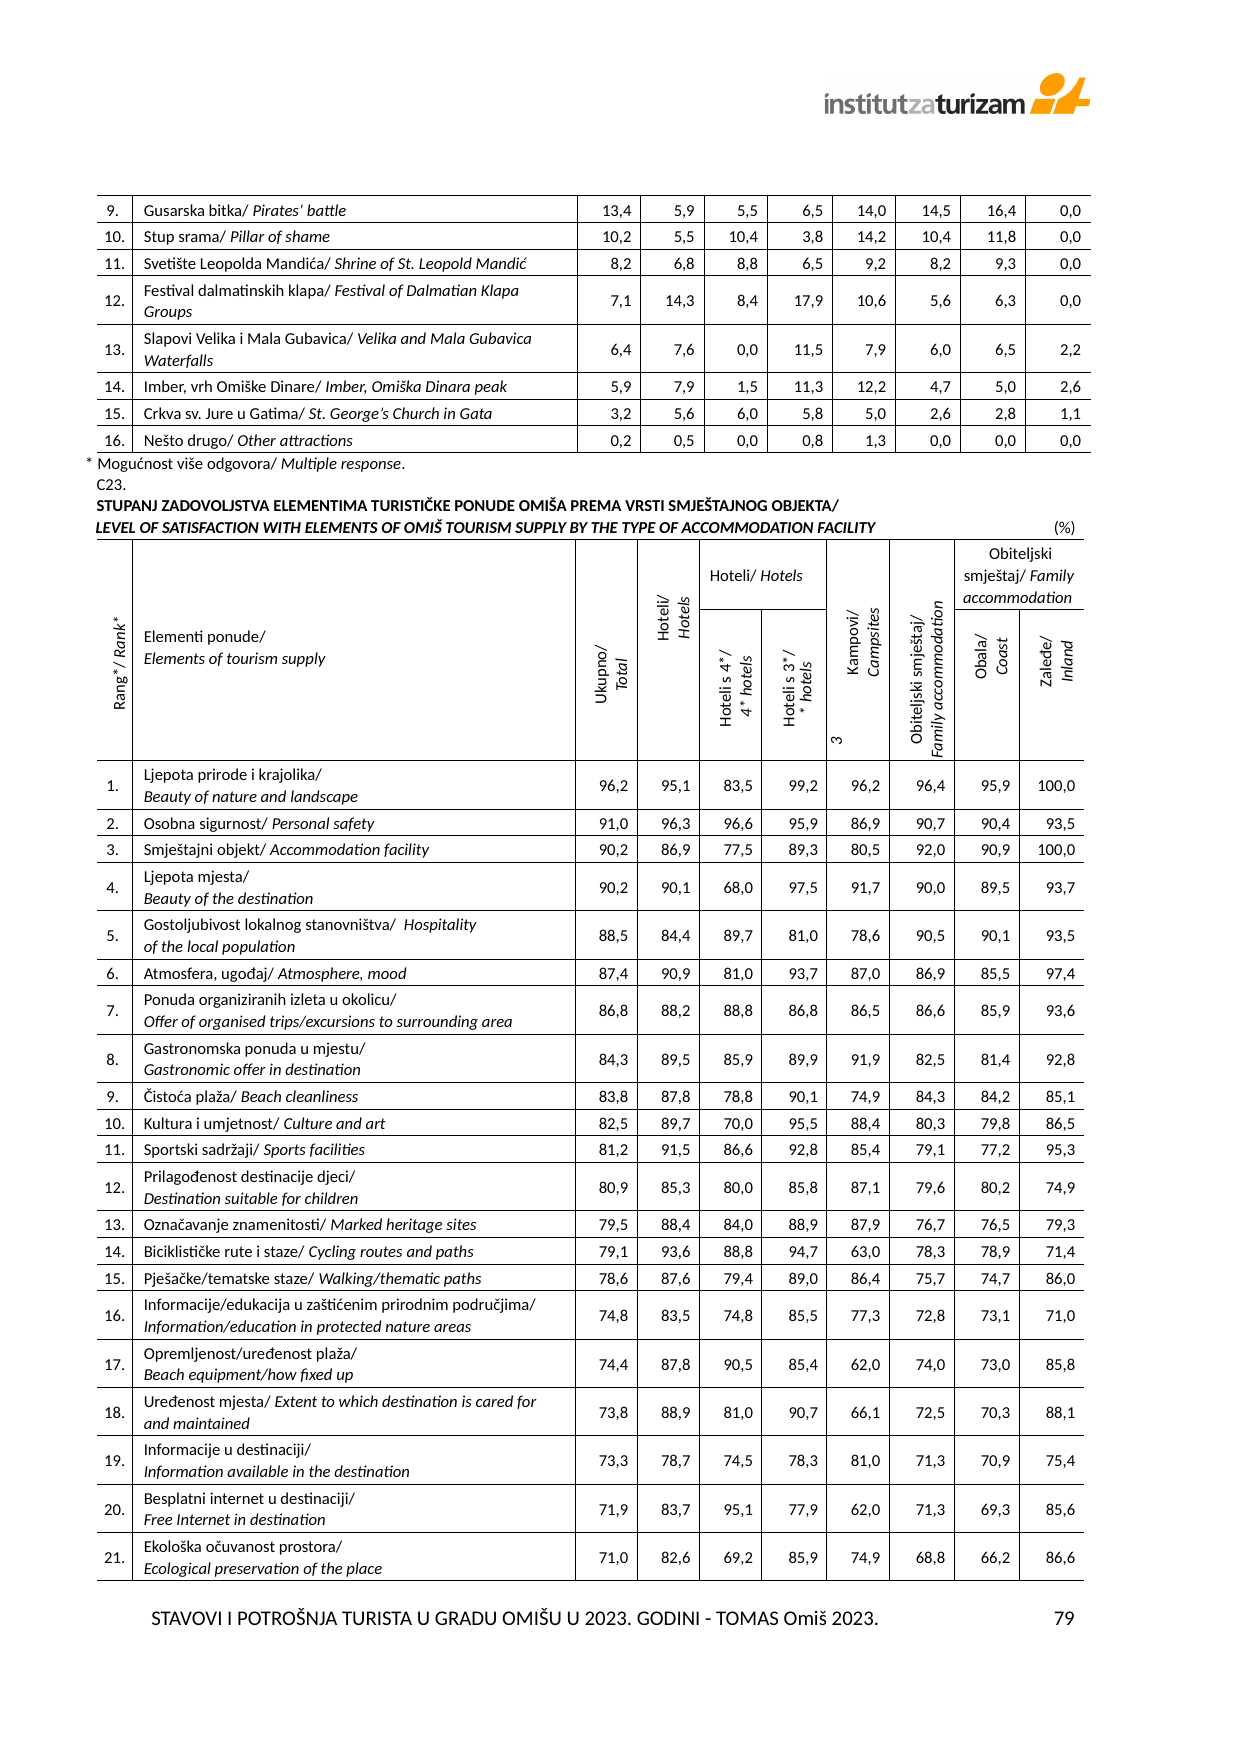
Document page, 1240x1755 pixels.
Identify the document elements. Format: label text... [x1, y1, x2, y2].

table_cell Informacije/edukacija u zaštićenim prirodnim područjima/ Information/education in protected nature areas [133, 1291, 575, 1338]
table_cell 63,0 [827, 1238, 889, 1263]
table_cell 66,2 [955, 1533, 1019, 1580]
table_cell 86,0 [1020, 1265, 1084, 1290]
table_cell 0,0 [705, 325, 767, 372]
table_cell Nešto drugo/ Other attractions [133, 426, 577, 452]
table_cell 9,2 [833, 250, 895, 275]
table_cell 78,6 [576, 1265, 637, 1290]
table_cell 84,4 [638, 911, 699, 958]
table_cell 13. [97, 325, 132, 372]
table_cell 87,0 [827, 960, 889, 985]
table_cell 81,2 [576, 1136, 637, 1162]
table_cell 6,4 [578, 325, 640, 372]
table_cell 93,6 [638, 1238, 699, 1263]
table_cell 71,0 [576, 1533, 637, 1580]
table_header [827, 540, 889, 760]
table_cell [955, 610, 1019, 760]
table_cell 19. [97, 1436, 132, 1483]
table_cell Osobna sigurnost/ Personal safety [133, 810, 575, 835]
table_cell 7,1 [578, 276, 640, 323]
table_cell 5. [97, 911, 132, 958]
table_cell 95,9 [955, 761, 1019, 808]
table_cell 5,6 [641, 400, 704, 425]
table_cell 73,1 [955, 1291, 1019, 1338]
table_cell Ljepota prirode i krajolika/ Beauty of nature and landscape [133, 761, 575, 808]
table_cell 78,8 [700, 1083, 761, 1108]
table_cell 84,3 [576, 1035, 637, 1082]
table_cell 8. [97, 1035, 132, 1082]
table_cell 73,0 [955, 1340, 1019, 1387]
table_cell 86,6 [890, 986, 954, 1033]
table_cell 88,4 [638, 1211, 699, 1237]
table_cell 8,2 [896, 250, 960, 275]
table_cell 71,0 [1020, 1291, 1084, 1338]
table_cell 90,9 [638, 960, 699, 985]
table_cell 76,7 [890, 1211, 954, 1237]
table_cell 71,3 [890, 1485, 954, 1532]
table_cell 16,4 [961, 196, 1025, 222]
table_cell 0,0 [1026, 250, 1091, 275]
table_cell 83,8 [576, 1083, 637, 1108]
table_cell 78,9 [955, 1238, 1019, 1263]
table_cell 0,5 [641, 426, 704, 452]
table_cell 62,0 [827, 1340, 889, 1387]
table_cell 62,0 [827, 1485, 889, 1532]
table_cell Opremljenost/uređenost plaža/ Beach equipment/how fixed up [133, 1340, 575, 1387]
table_cell 79,8 [955, 1110, 1019, 1135]
table_cell 2,6 [1026, 373, 1091, 398]
table_cell 1. [97, 761, 132, 808]
table_cell 9. [97, 1083, 132, 1108]
table_cell 78,3 [890, 1238, 954, 1263]
table_cell 13,4 [578, 196, 640, 222]
table_cell 86,5 [1020, 1110, 1084, 1135]
table_cell Uređenost mjesta/ Extent to which destination is cared for and maintained [133, 1388, 575, 1435]
table_cell Gusarska bitka/ Pirates’ battle [133, 196, 577, 222]
text C23. [96, 474, 1079, 494]
table_cell 14,2 [833, 223, 895, 248]
table_cell 85,9 [700, 1035, 761, 1082]
table_cell 12. [97, 276, 132, 323]
table_cell Svetište Leopolda Mandića/ Shrine of St. Leopold Mandić [133, 250, 577, 275]
table_cell 77,9 [762, 1485, 826, 1532]
table_cell 80,9 [576, 1163, 637, 1210]
table_cell 82,5 [890, 1035, 954, 1082]
table_cell 89,7 [700, 911, 761, 958]
table_cell Označavanje znamenitosti/ Marked heritage sites [133, 1211, 575, 1237]
table_cell 87,8 [638, 1340, 699, 1387]
table_cell 85,4 [827, 1136, 889, 1162]
table_cell 74,9 [827, 1533, 889, 1580]
table_cell 87,6 [638, 1265, 699, 1290]
table_cell Imber, vrh Omiške Dinare/ Imber, Omiška Dinara peak [133, 373, 577, 398]
table_cell 88,5 [576, 911, 637, 958]
table_cell Smještajni objekt/ Accommodation facility [133, 836, 575, 862]
table_cell 0,0 [1026, 196, 1091, 222]
table_cell 96,2 [827, 761, 889, 808]
table_cell 10,4 [705, 223, 767, 248]
table_cell 96,3 [638, 810, 699, 835]
table_cell 83,5 [700, 761, 761, 808]
table_cell 89,5 [955, 863, 1019, 910]
table_cell 90,7 [890, 810, 954, 835]
table_cell 95,5 [762, 1110, 826, 1135]
table_cell 71,4 [1020, 1238, 1084, 1263]
table_cell 84,2 [955, 1083, 1019, 1108]
table_cell 3. [97, 836, 132, 862]
table_cell 17. [97, 1340, 132, 1387]
table_cell 86,6 [1020, 1533, 1084, 1580]
table_cell 77,2 [955, 1136, 1019, 1162]
table_cell 74,0 [890, 1340, 954, 1387]
table_cell 79,3 [1020, 1211, 1084, 1237]
table_cell 6,8 [641, 250, 704, 275]
table_cell [762, 610, 826, 760]
table_cell 14. [97, 1238, 132, 1263]
table_cell 91,7 [827, 863, 889, 910]
table_cell 0,0 [705, 426, 767, 452]
table_cell 18. [97, 1388, 132, 1435]
table_cell Ekološka očuvanost prostora/ Ecological preservation of the place [133, 1533, 575, 1580]
table_cell 5,6 [896, 276, 960, 323]
table_cell 73,8 [576, 1388, 637, 1435]
table_cell 84,3 [890, 1083, 954, 1108]
table_cell 0,0 [896, 426, 960, 452]
table_header [638, 540, 699, 760]
table_cell [1020, 610, 1084, 760]
table_cell 68,0 [700, 863, 761, 910]
table_cell 1,5 [705, 373, 767, 398]
table_cell 86,4 [827, 1265, 889, 1290]
table_cell 85,8 [762, 1163, 826, 1210]
table_header [576, 540, 637, 760]
table_cell 90,1 [955, 911, 1019, 958]
table_cell 97,5 [762, 863, 826, 910]
table_cell [700, 610, 761, 760]
table_cell 80,5 [827, 836, 889, 862]
table_cell 96,2 [576, 761, 637, 808]
table_cell 90,1 [638, 863, 699, 910]
table_cell 73,3 [576, 1436, 637, 1483]
table_cell 88,8 [700, 986, 761, 1033]
table_cell 0,0 [1026, 223, 1091, 248]
table_cell 75,7 [890, 1265, 954, 1290]
table_cell 85,6 [1020, 1485, 1084, 1532]
table_cell 91,9 [827, 1035, 889, 1082]
table_cell 88,9 [762, 1211, 826, 1237]
table_cell 95,9 [762, 810, 826, 835]
table_cell 11,5 [768, 325, 832, 372]
table_cell Sportski sadržaji/ Sports facilities [133, 1136, 575, 1162]
table_header [890, 540, 954, 760]
table_cell 8,4 [705, 276, 767, 323]
table_cell 90,1 [762, 1083, 826, 1108]
table_cell 12,2 [833, 373, 895, 398]
table_cell 5,9 [641, 196, 704, 222]
table_cell 93,5 [1020, 911, 1084, 958]
table_cell 90,4 [955, 810, 1019, 835]
table_cell 97,4 [1020, 960, 1084, 985]
table_cell 82,6 [638, 1533, 699, 1580]
table_cell 85,1 [1020, 1083, 1084, 1108]
table_cell 14,5 [896, 196, 960, 222]
table_cell 8,8 [705, 250, 767, 275]
table_cell 78,3 [762, 1436, 826, 1483]
table_cell 92,0 [890, 836, 954, 862]
table_cell 10,6 [833, 276, 895, 323]
table_cell 14,0 [833, 196, 895, 222]
table_cell 14. [97, 373, 132, 398]
table_cell 74,7 [955, 1265, 1019, 1290]
table_cell 15. [97, 1265, 132, 1290]
table_cell 15. [97, 400, 132, 425]
table_cell 93,7 [1020, 863, 1084, 910]
table_cell 92,8 [762, 1136, 826, 1162]
table_cell 80,0 [700, 1163, 761, 1210]
table_cell 86,6 [700, 1136, 761, 1162]
table_cell 75,4 [1020, 1436, 1084, 1483]
table_cell 93,6 [1020, 986, 1084, 1033]
table_cell 21. [97, 1533, 132, 1580]
table_cell Čistoća plaža/ Beach cleanliness [133, 1083, 575, 1108]
table_cell 7. [97, 986, 132, 1033]
table_cell 12. [97, 1163, 132, 1210]
table_cell 2. [97, 810, 132, 835]
table_cell 87,8 [638, 1083, 699, 1108]
table_cell 74,4 [576, 1340, 637, 1387]
table_cell 83,5 [638, 1291, 699, 1338]
table_cell 90,2 [576, 836, 637, 862]
table_cell 85,9 [955, 986, 1019, 1033]
table_cell 2,2 [1026, 325, 1091, 372]
table_cell 74,9 [827, 1083, 889, 1108]
table_cell 96,6 [700, 810, 761, 835]
table_cell 2,8 [961, 400, 1025, 425]
table_cell 13. [97, 1211, 132, 1237]
table_cell 95,3 [1020, 1136, 1084, 1162]
table_cell 94,7 [762, 1238, 826, 1263]
table_cell 71,9 [576, 1485, 637, 1532]
table_cell 77,3 [827, 1291, 889, 1338]
table_cell 90,5 [890, 911, 954, 958]
table_cell 1,1 [1026, 400, 1091, 425]
table_cell 79,6 [890, 1163, 954, 1210]
table_cell Pješačke/tematske staze/ Walking/thematic paths [133, 1265, 575, 1290]
table_cell 69,2 [700, 1533, 761, 1580]
table_cell 81,4 [955, 1035, 1019, 1082]
table_cell 66,1 [827, 1388, 889, 1435]
table_cell 86,9 [890, 960, 954, 985]
table_cell 11,8 [961, 223, 1025, 248]
table_cell 88,2 [638, 986, 699, 1033]
table_cell 80,3 [890, 1110, 954, 1135]
table_header Elementi ponude/ Elements of tourism supply [133, 540, 575, 760]
table_cell 86,9 [827, 810, 889, 835]
table_cell 5,8 [768, 400, 832, 425]
text LEVEL OF SATISFACTION WITH ELEMENTS OF OMIŠ TOURISM SUPPLY BY THE TYPE OF ACCOMMODATION FACILITY (%) [95, 517, 1079, 538]
table_cell Informacije u destinaciji/ Information available in the destination [133, 1436, 575, 1483]
table_header [97, 540, 132, 760]
table_cell 77,5 [700, 836, 761, 862]
table_cell 90,5 [700, 1340, 761, 1387]
table_cell 93,5 [1020, 810, 1084, 835]
table_cell 10. [97, 223, 132, 248]
table_cell 74,5 [700, 1436, 761, 1483]
table_cell 86,5 [827, 986, 889, 1033]
table_cell 6,3 [961, 276, 1025, 323]
table_cell 17,9 [768, 276, 832, 323]
table_cell 86,8 [576, 986, 637, 1033]
table_cell Gastronomska ponuda u mjestu/ Gastronomic offer in destination [133, 1035, 575, 1082]
table_cell 74,8 [576, 1291, 637, 1338]
table_cell Slapovi Velika i Mala Gubavica/ Velika and Mala Gubavica Waterfalls [133, 325, 577, 372]
table_cell 0,0 [1026, 276, 1091, 323]
table_cell Ljepota mjesta/ Beauty of the destination [133, 863, 575, 910]
table_cell 70,9 [955, 1436, 1019, 1483]
table_cell 7,9 [641, 373, 704, 398]
table_cell 89,7 [638, 1110, 699, 1135]
table_cell 11. [97, 1136, 132, 1162]
table_cell 81,0 [762, 911, 826, 958]
table_cell 88,8 [700, 1238, 761, 1263]
table_cell 9. [97, 196, 132, 222]
table_cell 16. [97, 1291, 132, 1338]
table_cell 6,0 [705, 400, 767, 425]
table_cell 85,8 [1020, 1340, 1084, 1387]
table_cell 88,4 [827, 1110, 889, 1135]
table_cell 81,0 [700, 960, 761, 985]
table_cell 68,8 [890, 1533, 954, 1580]
table_cell 70,0 [700, 1110, 761, 1135]
table_cell 85,9 [762, 1533, 826, 1580]
table_cell 88,1 [1020, 1388, 1084, 1435]
table_cell 100,0 [1020, 836, 1084, 862]
table_cell 91,0 [576, 810, 637, 835]
table_cell 16. [97, 426, 132, 452]
table_cell 7,9 [833, 325, 895, 372]
table_cell 95,1 [638, 761, 699, 808]
table_cell 89,0 [762, 1265, 826, 1290]
table_cell 10,2 [578, 223, 640, 248]
table_cell 85,5 [762, 1291, 826, 1338]
table_cell 82,5 [576, 1110, 637, 1135]
table_cell 10,4 [896, 223, 960, 248]
table_cell 80,2 [955, 1163, 1019, 1210]
table_cell 74,8 [700, 1291, 761, 1338]
table_cell 11. [97, 250, 132, 275]
table_cell 90,9 [955, 836, 1019, 862]
table_cell 74,9 [1020, 1163, 1084, 1210]
table_cell 5,0 [961, 373, 1025, 398]
table_cell 86,8 [762, 986, 826, 1033]
table_cell 86,9 [638, 836, 699, 862]
table_cell 70,3 [955, 1388, 1019, 1435]
table_cell 72,5 [890, 1388, 954, 1435]
table_cell 3,8 [768, 223, 832, 248]
table_cell 92,8 [1020, 1035, 1084, 1082]
table_cell 4,7 [896, 373, 960, 398]
table_cell Prilagođenost destinacije djeci/ Destination suitable for children [133, 1163, 575, 1210]
table_cell 6,5 [768, 196, 832, 222]
table_cell 11,3 [768, 373, 832, 398]
table_header Hoteli/ Hotels [700, 540, 826, 609]
table_cell 85,5 [955, 960, 1019, 985]
table_cell 87,9 [827, 1211, 889, 1237]
table_cell 88,9 [638, 1388, 699, 1435]
table_cell 79,1 [890, 1136, 954, 1162]
table_cell 14,3 [641, 276, 704, 323]
text STUPANJ ZADOVOLJSTVA ELEMENTIMA TURISTIČKE PONUDE OMIŠA PREMA VRSTI SMJEŠTAJNOG OBJEKTA/ [96, 496, 1079, 516]
table_cell 4. [97, 863, 132, 910]
table_cell 5,5 [641, 223, 704, 248]
list Mogućnost više odgovora/ Multiple response. [85, 453, 1079, 473]
table_cell Gostoljubivost lokalnog stanovništva/ Hospitality of the local population [133, 911, 575, 958]
table_cell 87,1 [827, 1163, 889, 1210]
table_cell 100,0 [1020, 761, 1084, 808]
table_cell 7,6 [641, 325, 704, 372]
table_cell 69,3 [955, 1485, 1019, 1532]
table_cell 0,8 [768, 426, 832, 452]
table_cell Biciklističke rute i staze/ Cycling routes and paths [133, 1238, 575, 1263]
table_cell 91,5 [638, 1136, 699, 1162]
table_cell 99,2 [762, 761, 826, 808]
table_cell 95,1 [700, 1485, 761, 1532]
table_cell 0,0 [1026, 426, 1091, 452]
table_header Obiteljski smještaj/ Family accommodation [955, 540, 1084, 609]
table_cell 93,7 [762, 960, 826, 985]
table_cell 79,1 [576, 1238, 637, 1263]
table_cell 6,0 [896, 325, 960, 372]
table_cell 5,9 [578, 373, 640, 398]
table_cell Atmosfera, ugođaj/ Atmosphere, mood [133, 960, 575, 985]
table_cell 5,0 [833, 400, 895, 425]
table_cell 20. [97, 1485, 132, 1532]
table_cell 89,3 [762, 836, 826, 862]
table_cell 72,8 [890, 1291, 954, 1338]
table_cell 9,3 [961, 250, 1025, 275]
table_cell Crkva sv. Jure u Gatima/ St. George’s Church in Gata [133, 400, 577, 425]
table_cell 78,6 [827, 911, 889, 958]
table_cell 8,2 [578, 250, 640, 275]
table_cell 0,0 [961, 426, 1025, 452]
table_cell Ponuda organiziranih izleta u okolicu/ Offer of organised trips/excursions to surrounding area [133, 986, 575, 1033]
table_cell 83,7 [638, 1485, 699, 1532]
table_cell 85,3 [638, 1163, 699, 1210]
table_cell 87,4 [576, 960, 637, 985]
table_cell 10. [97, 1110, 132, 1135]
table_cell Stup srama/ Pillar of shame [133, 223, 577, 248]
table_cell 76,5 [955, 1211, 1019, 1237]
table_cell 90,2 [576, 863, 637, 910]
table_cell 89,5 [638, 1035, 699, 1082]
table_cell Besplatni internet u destinaciji/ Free Internet in destination [133, 1485, 575, 1532]
table_cell 5,5 [705, 196, 767, 222]
table_cell 84,0 [700, 1211, 761, 1237]
table_cell 79,4 [700, 1265, 761, 1290]
table_cell 81,0 [827, 1436, 889, 1483]
table_cell 90,0 [890, 863, 954, 910]
table_cell 81,0 [700, 1388, 761, 1435]
table_cell 89,9 [762, 1035, 826, 1082]
table_cell 0,2 [578, 426, 640, 452]
table_cell 78,7 [638, 1436, 699, 1483]
table_cell 6. [97, 960, 132, 985]
table_cell 90,7 [762, 1388, 826, 1435]
table_cell 96,4 [890, 761, 954, 808]
table_cell 79,5 [576, 1211, 637, 1237]
table_cell 3,2 [578, 400, 640, 425]
table_cell 85,4 [762, 1340, 826, 1387]
table_cell 2,6 [896, 400, 960, 425]
table_cell 71,3 [890, 1436, 954, 1483]
table_cell 1,3 [833, 426, 895, 452]
table_cell 6,5 [768, 250, 832, 275]
table_cell Kultura i umjetnost/ Culture and art [133, 1110, 575, 1135]
table_cell 6,5 [961, 325, 1025, 372]
table_cell Festival dalmatinskih klapa/ Festival of Dalmatian Klapa Groups [133, 276, 577, 323]
